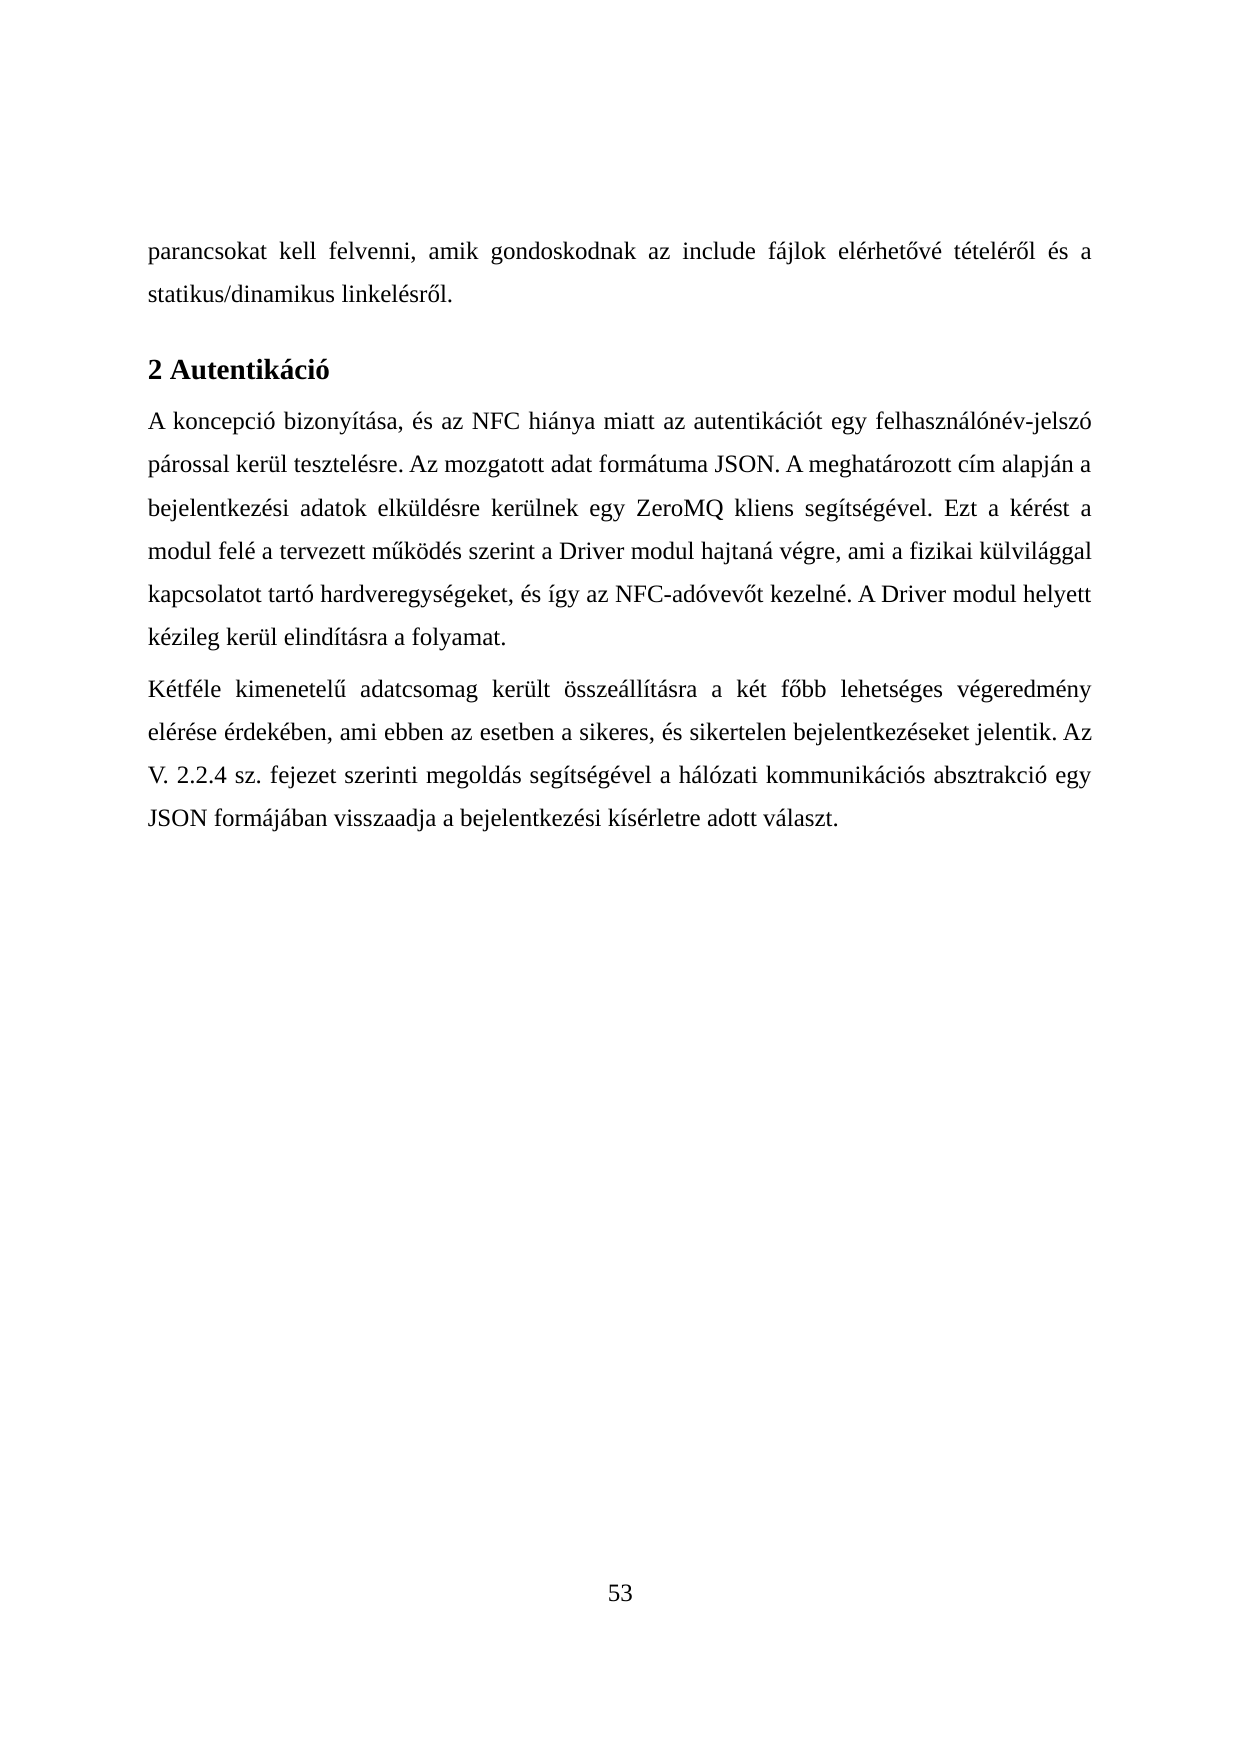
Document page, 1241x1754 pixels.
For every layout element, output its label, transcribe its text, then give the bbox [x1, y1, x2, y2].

text A koncepció bizonyítása, és az NFC hiánya miatt az autentikációt egy felhasználónév-jelszó párossal kerül tesztelésre. Az mozgatott adat formátuma JSON. A meghatározott cím alapján a bejelentkezési adatok elküldésre kerülnek egy ZeroMQ kliens segítségével. Ezt a kérést a modul felé a tervezett működés szerint a Driver modul hajtaná végre, ami a fizikai külvilággal kapcsolatot tartó hardveregységeket, és így az NFC-adóvevőt kezelné. A Driver modul helyett kézileg kerül elindításra a folyamat. [148, 406, 1093, 651]
text Kétféle kimenetelű adatcsomag került összeállításra a két főbb lehetséges végeredmény elérése érdekében, ami ebben az esetben a sikeres, és sikertelen bejelentkezéseket jelentik. Az V. 2.2.4 sz. fejezet szerinti megoldás segítségével a hálózati kommunikációs absztrakció egy JSON formájában visszaadja a bejelentkezési kísérletre adott választ. [148, 674, 1093, 832]
text parancsokat kell felvenni, amik gondoskodnak az include fájlok elérhetővé tételéről és a statikus/dinamikus linkelésről. [148, 236, 1093, 308]
subtitle Autentikáció [148, 352, 1093, 386]
